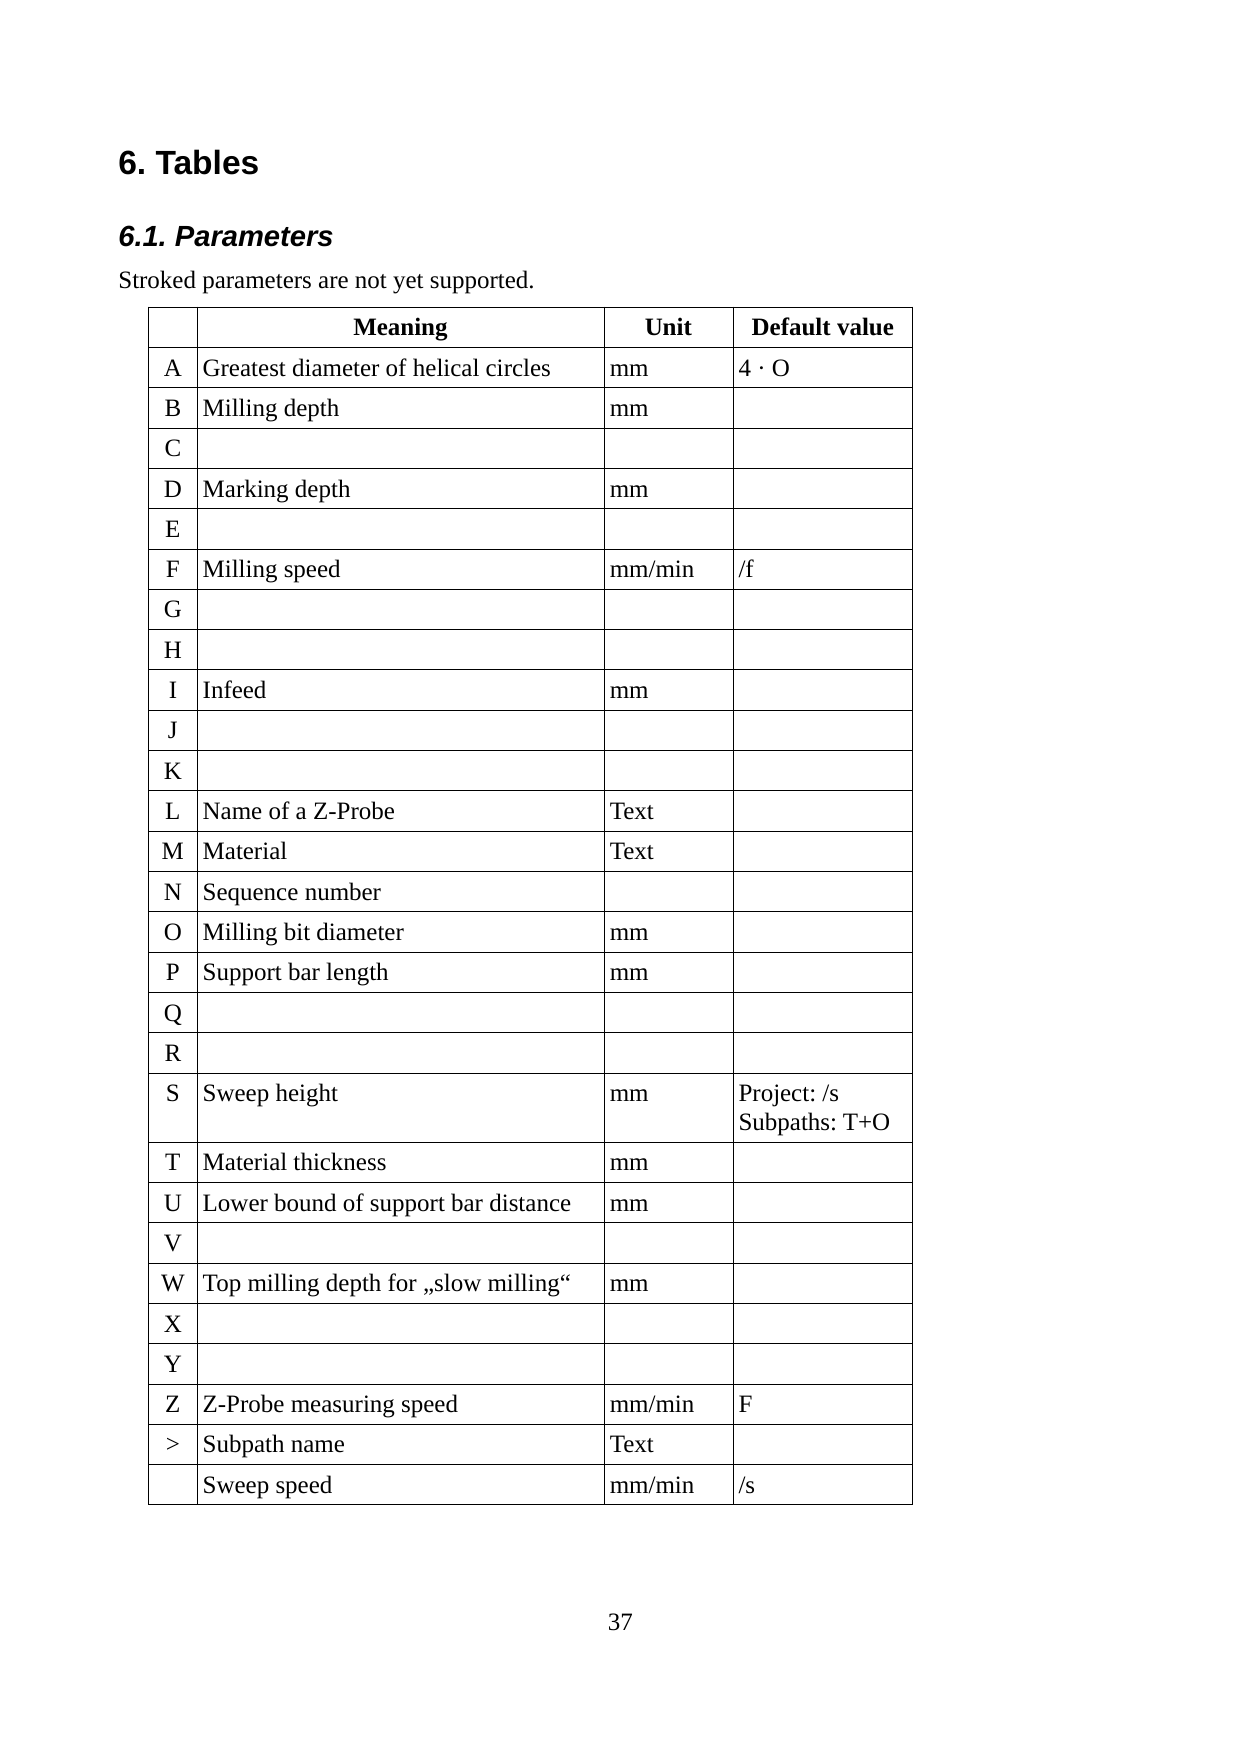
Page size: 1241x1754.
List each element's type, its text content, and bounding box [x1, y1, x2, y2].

table_cell [198, 630, 604, 669]
table_cell mm [605, 912, 733, 952]
table_cell Project: /s Subpaths: T+O [734, 1074, 912, 1142]
text Stroked parameters are not yet supported. [118, 265, 1122, 294]
table_cell F [734, 1385, 912, 1424]
table_cell [734, 1344, 912, 1383]
table_cell [605, 429, 733, 468]
table_cell mm/min [605, 550, 733, 589]
table_cell mm/min [605, 1465, 733, 1504]
table_cell [734, 832, 912, 871]
table_cell C [149, 429, 197, 468]
subtitle 6.1. Parameters [118, 219, 1122, 253]
table_cell Y [149, 1344, 197, 1383]
table_cell mm/min [605, 1385, 733, 1424]
table_cell Milling speed [198, 550, 604, 589]
table_cell I [149, 670, 197, 710]
table_cell mm [605, 1264, 733, 1303]
table_cell [198, 1033, 604, 1072]
table_cell Text [605, 1425, 733, 1464]
table_cell [198, 1304, 604, 1343]
table_cell [734, 670, 912, 710]
table_cell mm [605, 1074, 733, 1142]
table_cell [734, 509, 912, 548]
table_cell [198, 711, 604, 750]
table_cell Text [605, 832, 733, 871]
table_cell Q [149, 993, 197, 1032]
table_cell [605, 751, 733, 790]
table_header Default value [734, 308, 912, 347]
table_cell [734, 590, 912, 629]
table_header Meaning [198, 308, 604, 347]
table_cell V [149, 1223, 197, 1262]
table_cell > [149, 1425, 197, 1464]
table_cell [734, 469, 912, 508]
table_cell Marking depth [198, 469, 604, 508]
table_cell [605, 1304, 733, 1343]
table_cell [734, 1425, 912, 1464]
table_cell [734, 953, 912, 992]
table_cell [734, 1033, 912, 1072]
table_cell [734, 1304, 912, 1343]
table_cell [605, 509, 733, 548]
table_cell Material [198, 832, 604, 871]
table_cell R [149, 1033, 197, 1072]
table_cell mm [605, 348, 733, 387]
table_cell H [149, 630, 197, 669]
table_cell Milling depth [198, 388, 604, 427]
subtitle 6. Tables [118, 143, 1122, 182]
table_cell [734, 993, 912, 1032]
table_cell [734, 711, 912, 750]
table_cell [734, 1183, 912, 1222]
table_cell Infeed [198, 670, 604, 710]
table_cell [605, 711, 733, 750]
table_cell P [149, 953, 197, 992]
table_cell [605, 1223, 733, 1262]
table_cell [734, 1143, 912, 1182]
table_cell [198, 1223, 604, 1262]
table_cell B [149, 388, 197, 427]
table_cell E [149, 509, 197, 548]
table_cell [734, 912, 912, 952]
table_cell U [149, 1183, 197, 1222]
table_cell J [149, 711, 197, 750]
table_cell Sweep height [198, 1074, 604, 1142]
table_cell Text [605, 791, 733, 831]
table_cell Sequence number [198, 872, 604, 911]
table_cell T [149, 1143, 197, 1182]
table_cell [198, 993, 604, 1032]
table_cell W [149, 1264, 197, 1303]
table_cell Subpath name [198, 1425, 604, 1464]
table_cell 4 · O [734, 348, 912, 387]
table_cell /f [734, 550, 912, 589]
table_cell [734, 791, 912, 831]
table_cell Z [149, 1385, 197, 1424]
table_cell [734, 872, 912, 911]
table_cell N [149, 872, 197, 911]
table_cell Name of a Z-Probe [198, 791, 604, 831]
table_cell G [149, 590, 197, 629]
table_header Unit [605, 308, 733, 347]
table_cell [198, 590, 604, 629]
table_cell mm [605, 388, 733, 427]
table_cell [605, 630, 733, 669]
table_cell mm [605, 670, 733, 710]
table_header [149, 308, 197, 347]
table_cell mm [605, 1183, 733, 1222]
table_cell [734, 751, 912, 790]
table_cell Material thickness [198, 1143, 604, 1182]
table_cell [605, 590, 733, 629]
table_cell [149, 1465, 197, 1504]
table_cell D [149, 469, 197, 508]
table_cell [734, 1264, 912, 1303]
table_cell S [149, 1074, 197, 1142]
table_cell [734, 388, 912, 427]
table_cell [734, 429, 912, 468]
table_cell M [149, 832, 197, 871]
table_cell X [149, 1304, 197, 1343]
table_cell [605, 872, 733, 911]
table_cell Z-Probe measuring speed [198, 1385, 604, 1424]
table_cell F [149, 550, 197, 589]
table_cell /s [734, 1465, 912, 1504]
table_cell Greatest diameter of helical circles [198, 348, 604, 387]
table_cell mm [605, 469, 733, 508]
table_cell [734, 630, 912, 669]
table_cell [198, 751, 604, 790]
table_cell Support bar length [198, 953, 604, 992]
table_cell [198, 429, 604, 468]
table_cell [605, 1344, 733, 1383]
table_cell mm [605, 1143, 733, 1182]
table_cell Top milling depth for „slow milling“ [198, 1264, 604, 1303]
table_cell [734, 1223, 912, 1262]
table_cell K [149, 751, 197, 790]
table_cell Milling bit diameter [198, 912, 604, 952]
table_cell A [149, 348, 197, 387]
table_cell O [149, 912, 197, 952]
table_cell [198, 1344, 604, 1383]
table_cell mm [605, 953, 733, 992]
table_cell [605, 1033, 733, 1072]
table_cell [605, 993, 733, 1032]
table_cell Lower bound of support bar distance [198, 1183, 604, 1222]
table_cell Sweep speed [198, 1465, 604, 1504]
table_cell L [149, 791, 197, 831]
table_cell [198, 509, 604, 548]
